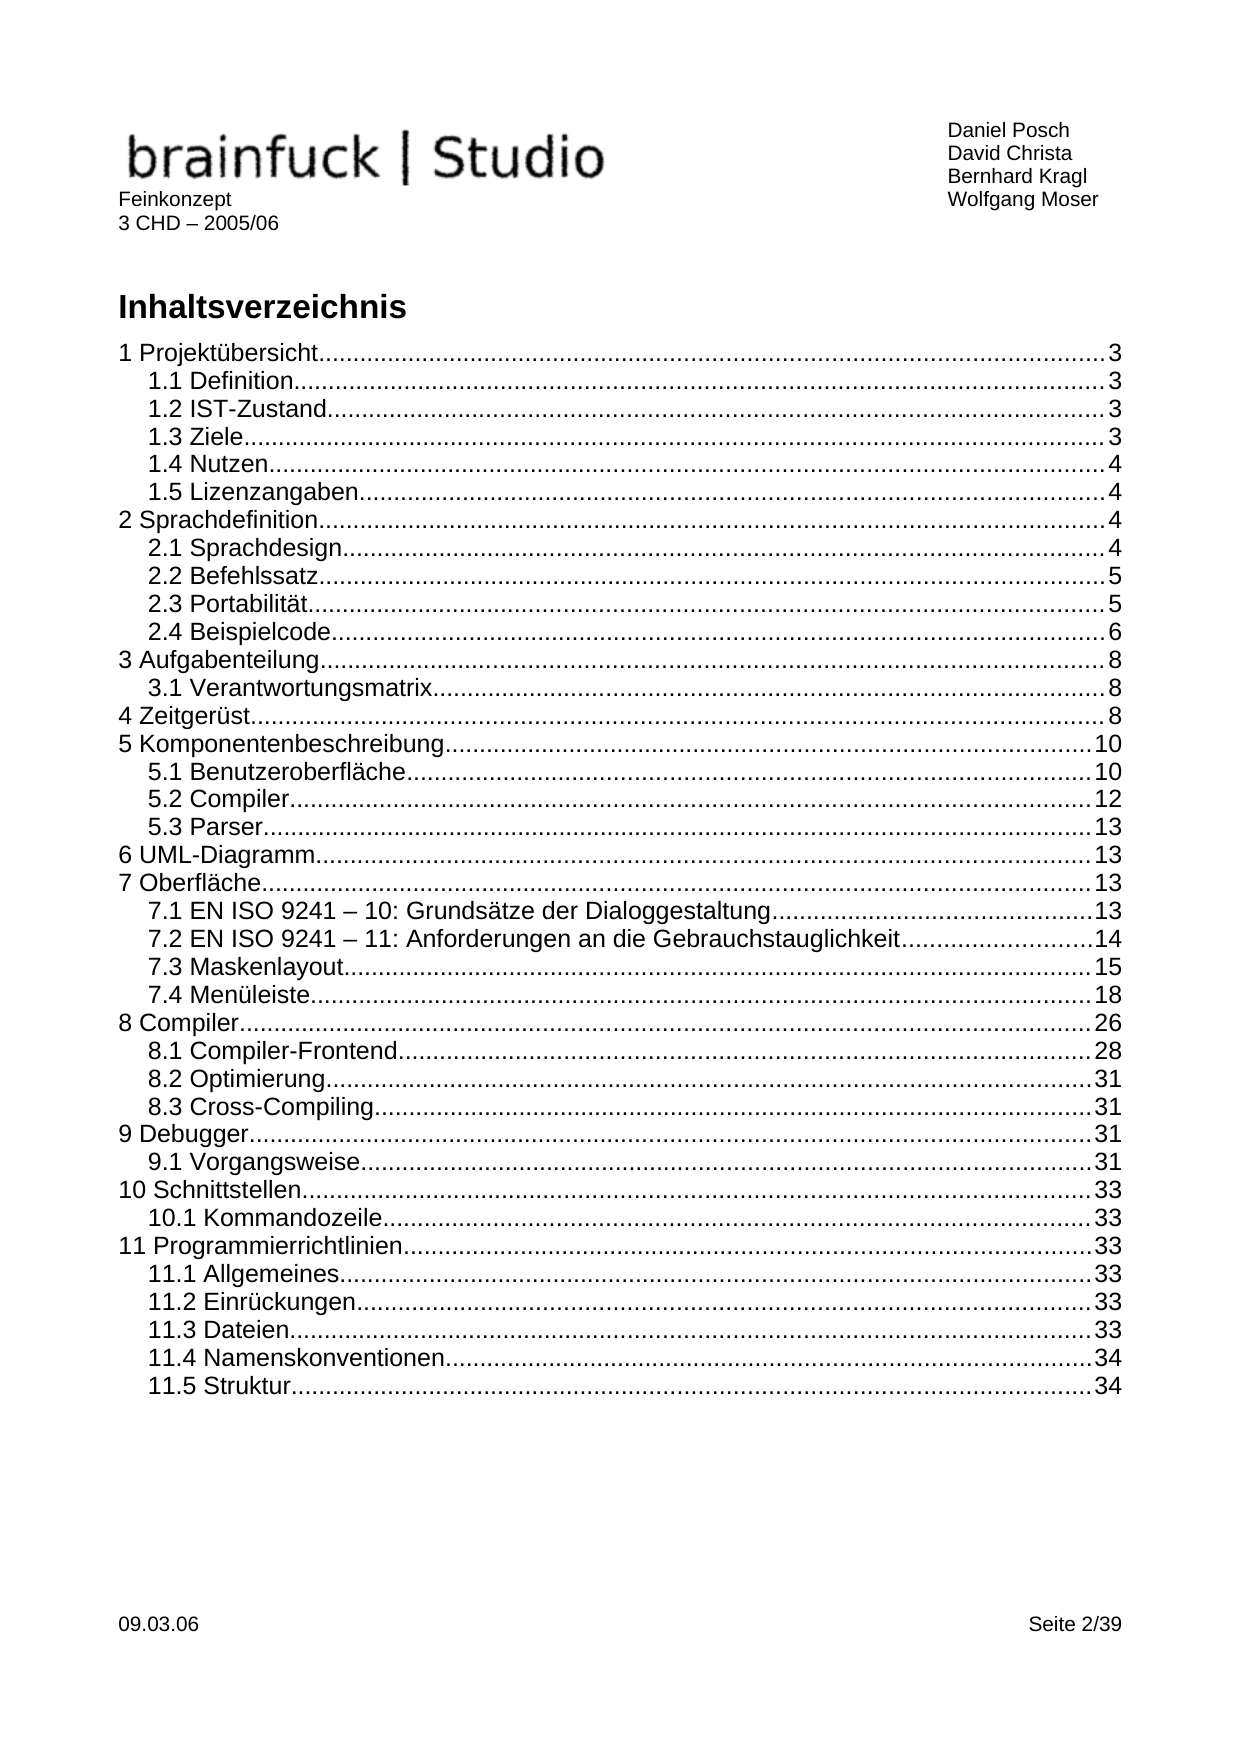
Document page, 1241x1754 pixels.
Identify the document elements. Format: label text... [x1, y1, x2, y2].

text 1.4 Nutzen 4 [148, 450, 1122, 478]
text 11.3 Dateien 33 [148, 1316, 1122, 1343]
text 1 Projektübersicht 3 [118, 338, 1122, 366]
text 7.3 Maskenlayout 15 [148, 953, 1122, 981]
text 10.1 Kommandozeile 33 [148, 1204, 1122, 1232]
text 1.5 Lizenzangaben 4 [148, 478, 1122, 506]
text 1.1 Definition 3 [148, 366, 1122, 394]
text 8.2 Optimierung 31 [148, 1064, 1122, 1092]
text 2 Sprachdefinition 4 [118, 506, 1122, 534]
text 7 Oberfläche 13 [118, 869, 1122, 897]
subtitle Inhaltsverzeichnis [118, 289, 1122, 326]
text 2.4 Beispielcode 6 [148, 618, 1122, 646]
text 9 Debugger 31 [118, 1120, 1122, 1148]
text 11.1 Allgemeines 33 [148, 1260, 1122, 1288]
text 1.2 IST-Zustand 3 [148, 394, 1122, 422]
text 7.1 EN ISO 9241 – 10: Grundsätze der Dialoggestaltung 13 [148, 897, 1122, 925]
text 4 Zeitgerüst 8 [118, 701, 1122, 729]
text 6 UML-Diagramm 13 [118, 841, 1122, 869]
text 1.3 Ziele 3 [148, 422, 1122, 450]
text 7.2 EN ISO 9241 – 11: Anforderungen an die Gebrauchstauglichkeit 14 [148, 925, 1122, 953]
text 2.3 Portabilität 5 [148, 590, 1122, 618]
text 2.1 Sprachdesign 4 [148, 534, 1122, 562]
text 5.1 Benutzeroberfläche 10 [148, 757, 1122, 785]
text 8.3 Cross-Compiling 31 [148, 1092, 1122, 1120]
text 11.5 Struktur 34 [148, 1371, 1122, 1399]
text 5 Komponentenbeschreibung 10 [118, 729, 1122, 757]
text 11.4 Namenskonventionen 34 [148, 1343, 1122, 1371]
text 11.2 Einrückungen 33 [148, 1288, 1122, 1316]
text 10 Schnittstellen 33 [118, 1176, 1122, 1204]
text 8.1 Compiler-Frontend 28 [148, 1036, 1122, 1064]
text 3 Aufgabenteilung 8 [118, 646, 1122, 673]
text 9.1 Vorgangsweise 31 [148, 1148, 1122, 1176]
text 5.3 Parser 13 [148, 813, 1122, 841]
text 2.2 Befehlssatz 5 [148, 562, 1122, 590]
text 11 Programmierrichtlinien 33 [118, 1232, 1122, 1260]
text 8 Compiler 26 [118, 1008, 1122, 1036]
text 7.4 Menüleiste 18 [148, 981, 1122, 1008]
text 3.1 Verantwortungsmatrix 8 [148, 673, 1122, 701]
picture [118, 118, 609, 187]
text 5.2 Compiler 12 [148, 785, 1122, 813]
